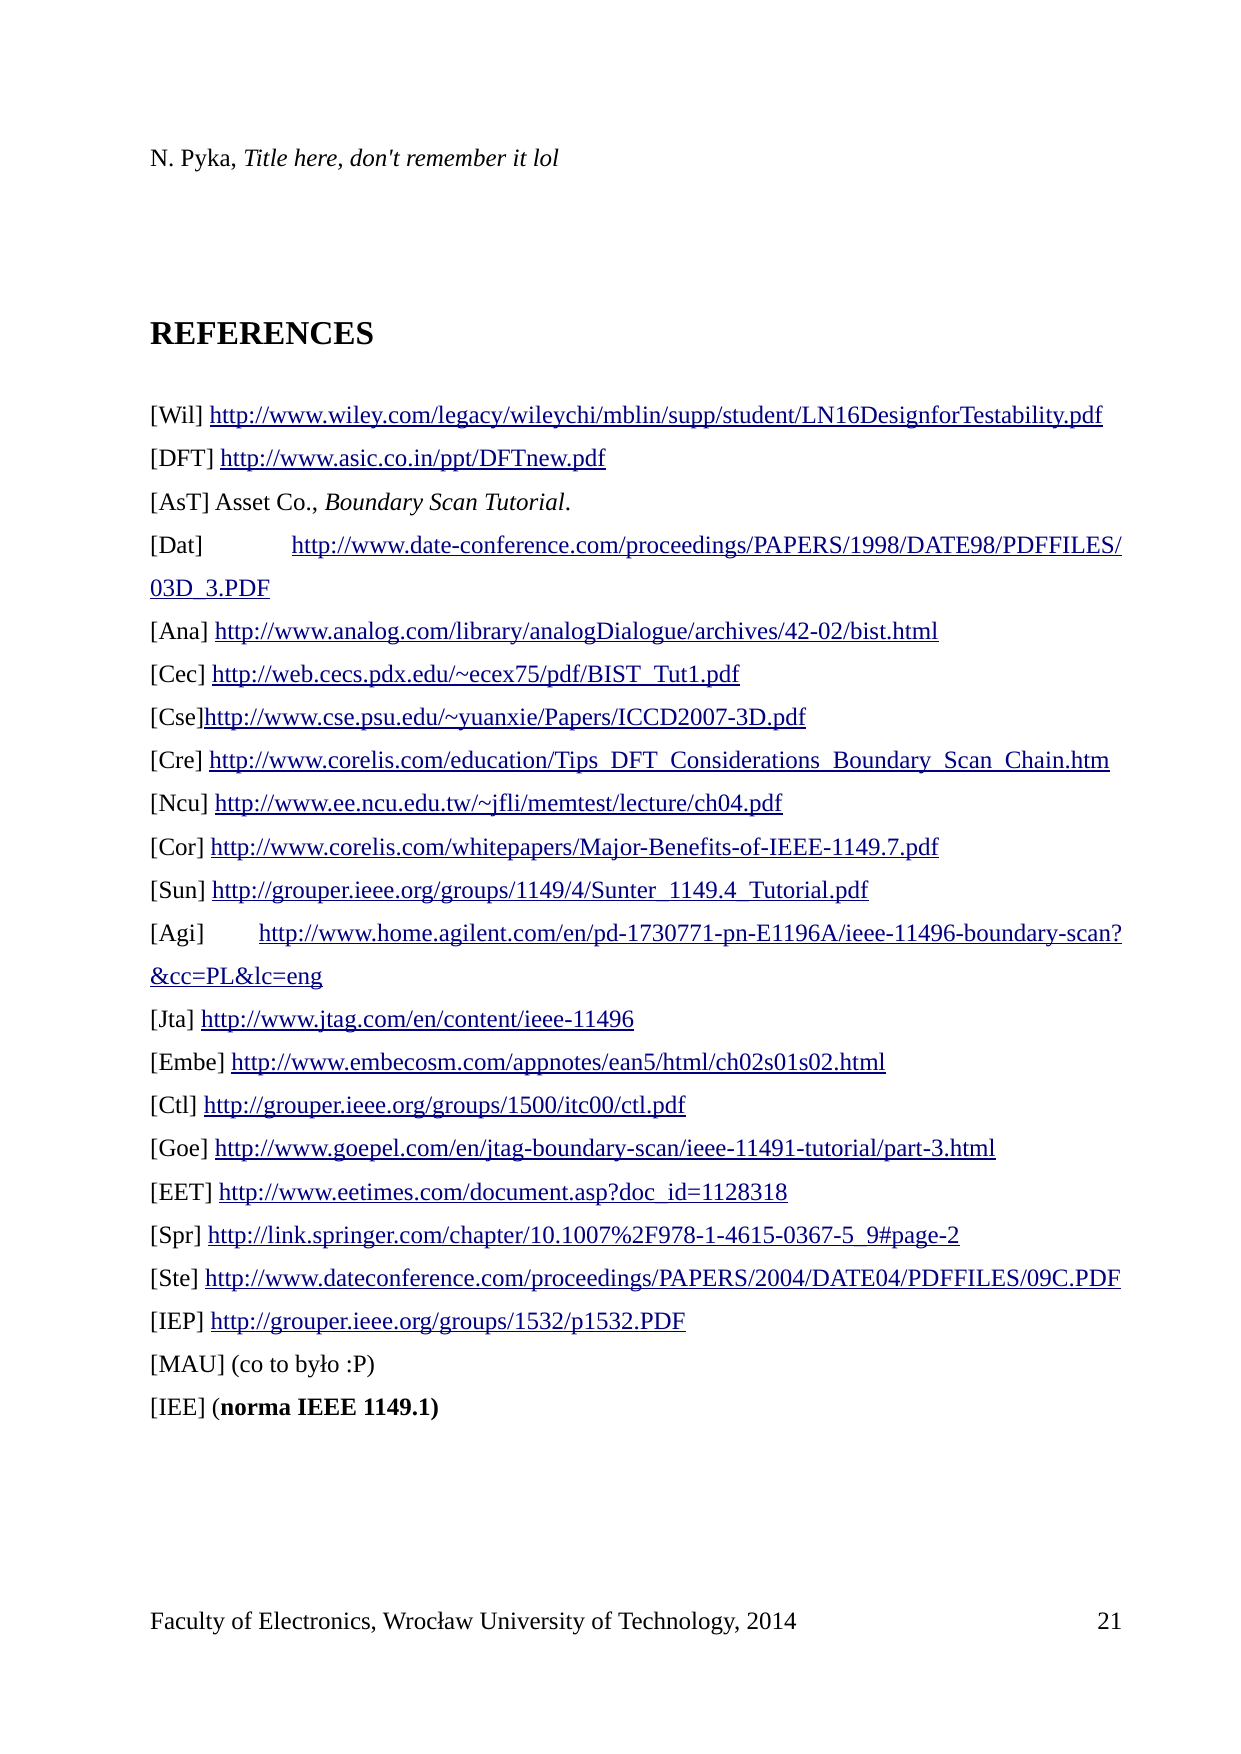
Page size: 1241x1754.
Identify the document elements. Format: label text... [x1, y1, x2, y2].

text [Dat] http://www.date-conference.com/proceedings/PAPERS/1998/DATE98/PDFFILES/03D_3.PDF [150, 530, 1122, 602]
text [Embe] http://www.embecosm.com/appnotes/ean5/html/ch02s01s02.html [150, 1047, 1122, 1076]
text [Sun] http://grouper.ieee.org/groups/1149/4/Sunter_1149.4_Tutorial.pdf [150, 875, 1122, 903]
text [Ana] http://www.analog.com/library/analogDialogue/archives/42-02/bist.html [150, 616, 1122, 645]
text [Wil] http://www.wiley.com/legacy/wileychi/mblin/supp/student/LN16DesignforTestability.pdf [150, 400, 1122, 429]
text [Spr] http://link.springer.com/chapter/10.1007%2F978-1-4615-0367-5_9#page-2 [150, 1220, 1122, 1248]
text [Jta] http://www.jtag.com/en/content/ieee-11496 [150, 1004, 1122, 1033]
text [Agi] http://www.home.agilent.com/en/pd-1730771-pn-E1196A/ieee-11496-boundary-scan?&cc=PL&lc=eng [150, 918, 1122, 990]
text [EET] http://www.eetimes.com/document.asp?doc_id=1128318 [150, 1177, 1122, 1205]
text [Ste] http://www.dateconference.com/proceedings/PAPERS/2004/DATE04/PDFFILES/09C.PDF [150, 1263, 1122, 1292]
text [Cec] http://web.cecs.pdx.edu/~ecex75/pdf/BIST_Tut1.pdf [150, 659, 1122, 688]
text [Cor] http://www.corelis.com/whitepapers/Major-Benefits-of-IEEE-1149.7.pdf [150, 832, 1122, 860]
text [Ctl] http://grouper.ieee.org/groups/1500/itc00/ctl.pdf [150, 1090, 1122, 1119]
text [Cre] http://www.corelis.com/education/Tips_DFT_Considerations_Boundary_Scan_Chain.htm [150, 745, 1122, 774]
text [AsT] Asset Co., Boundary Scan Tutorial. [150, 487, 1122, 515]
text [IEE] (norma IEEE 1149.1) [150, 1392, 1122, 1421]
text [Goe] http://www.goepel.com/en/jtag-boundary-scan/ieee-11491-tutorial/part-3.html [150, 1133, 1122, 1162]
text [Cse]http://www.cse.psu.edu/~yuanxie/Papers/ICCD2007-3D.pdf [150, 702, 1122, 731]
subtitle REFERENCES [150, 313, 1122, 352]
text [IEP] http://grouper.ieee.org/groups/1532/p1532.PDF [150, 1306, 1122, 1335]
text [MAU] (co to było :P) [150, 1349, 1122, 1378]
text [Ncu] http://www.ee.ncu.edu.tw/~jfli/memtest/lecture/ch04.pdf [150, 788, 1122, 817]
text [DFT] http://www.asic.co.in/ppt/DFTnew.pdf [150, 443, 1122, 472]
